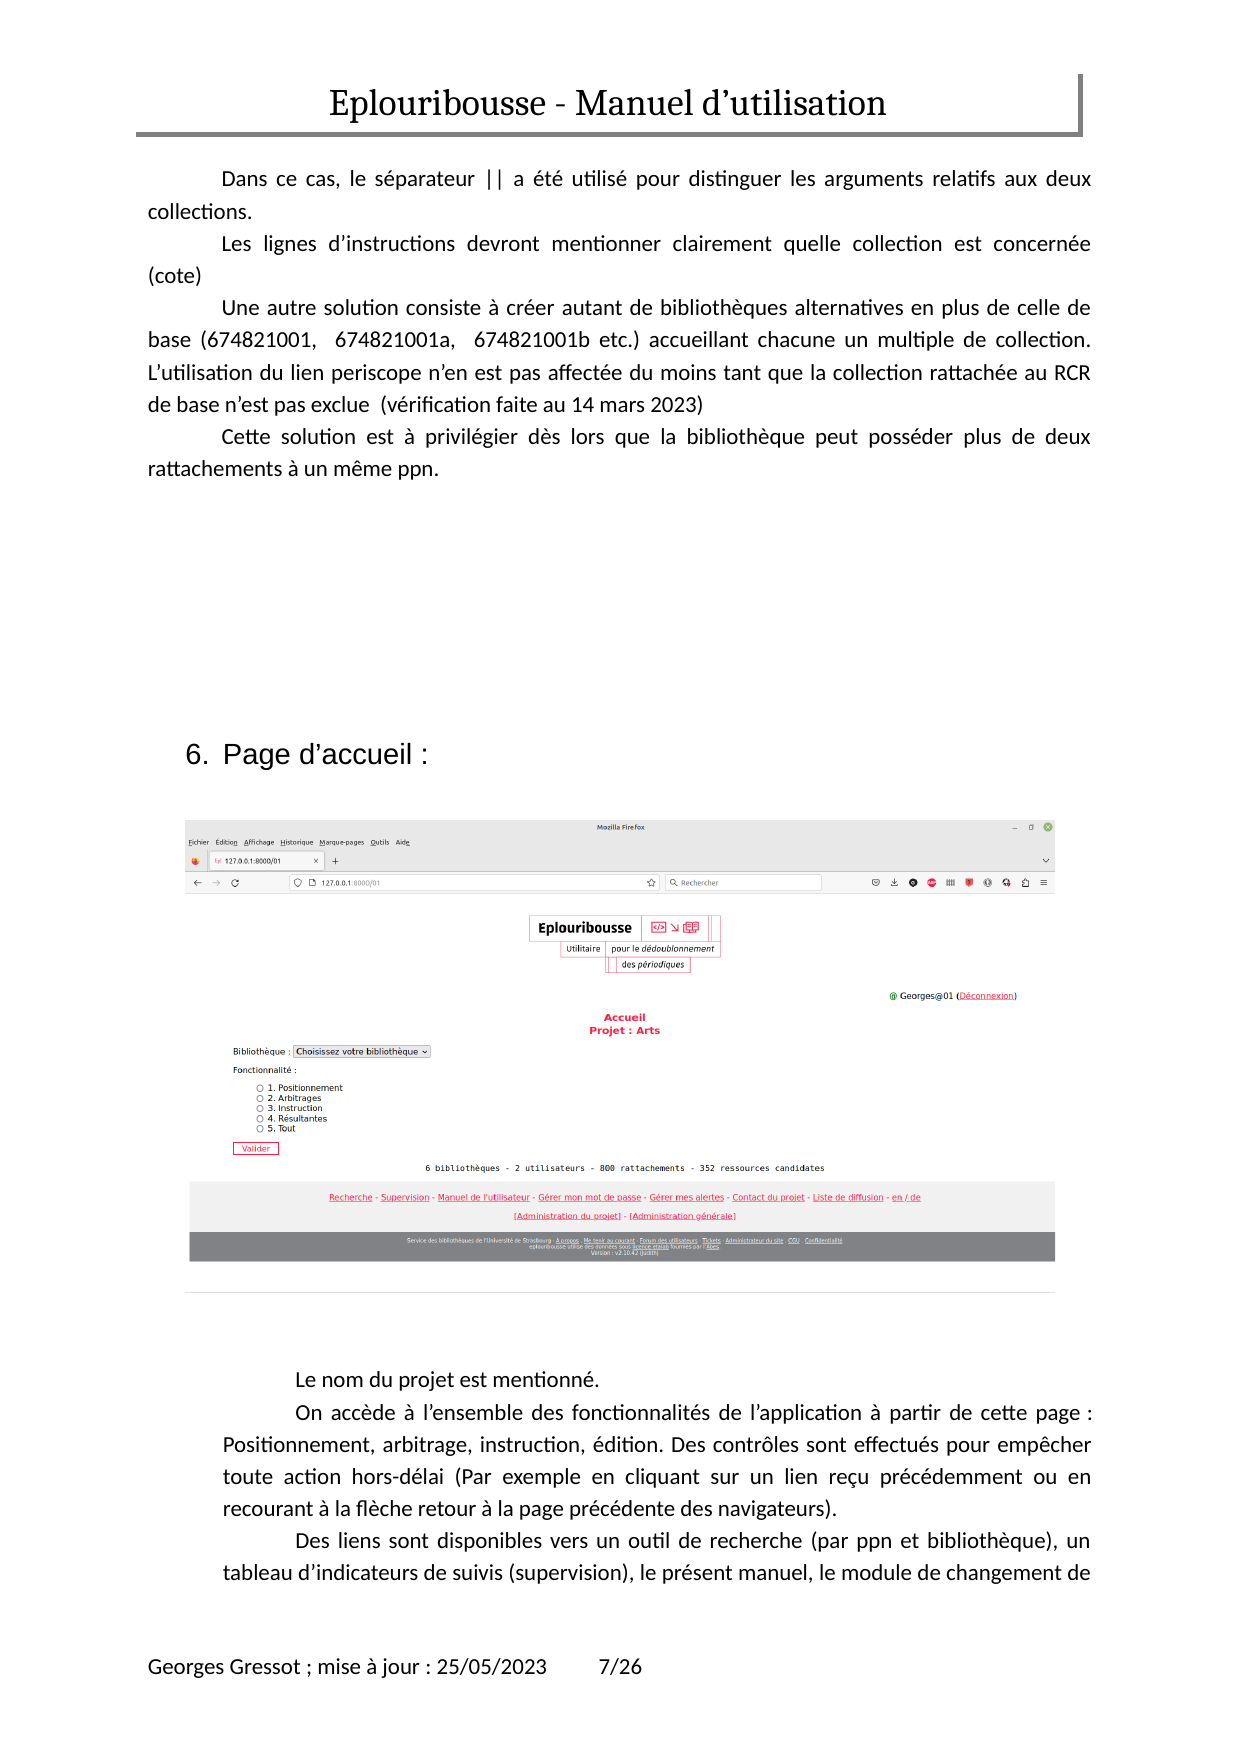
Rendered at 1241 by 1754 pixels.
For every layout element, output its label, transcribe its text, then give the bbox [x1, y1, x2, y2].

list Les lignes d’instructions devront mentionner clairement quelle collection est concernée (cote) [148, 229, 1093, 289]
list On accède à l’ensemble des fonctionnalités de l’application à partir de cette page : Positionnement, arbitrage, instruction, édition. Des contrôles sont effectués pour empêcher toute action hors-délai (Par exemple en cliquant sur un lien reçu précédemment ou en recourant à la flèche retour à la page précédente des navigateurs). [223, 1398, 1093, 1522]
list Une autre solution consiste à créer autant de bibliothèques alternatives en plus de celle de base (674821001, 674821001a, 674821001b etc.) accueillant chacune un multiple de collection. L’utilisation du lien periscope n’en est pas affectée du moins tant que la collection rattachée au RCR de base n’est pas exclue (vérification faite au 14 mars 2023) [148, 293, 1093, 418]
picture [185, 820, 1055, 1293]
list Cette solution est à privilégier dès lors que la bibliothèque peut posséder plus de deux rattachements à un même ppn. [148, 422, 1093, 482]
subtitle Page d’accueil : [185, 737, 1093, 770]
list Dans ce cas, le séparateur || a été utilisé pour distinguer les arguments relatifs aux deux collections. [148, 164, 1093, 225]
list Le nom du projet est mentionné. [223, 1365, 1093, 1393]
list Des liens sont disponibles vers un outil de recherche (par ppn et bibliothèque), un tableau d’indicateurs de suivis (supervision), le présent manuel, le module de changement de [223, 1526, 1093, 1587]
